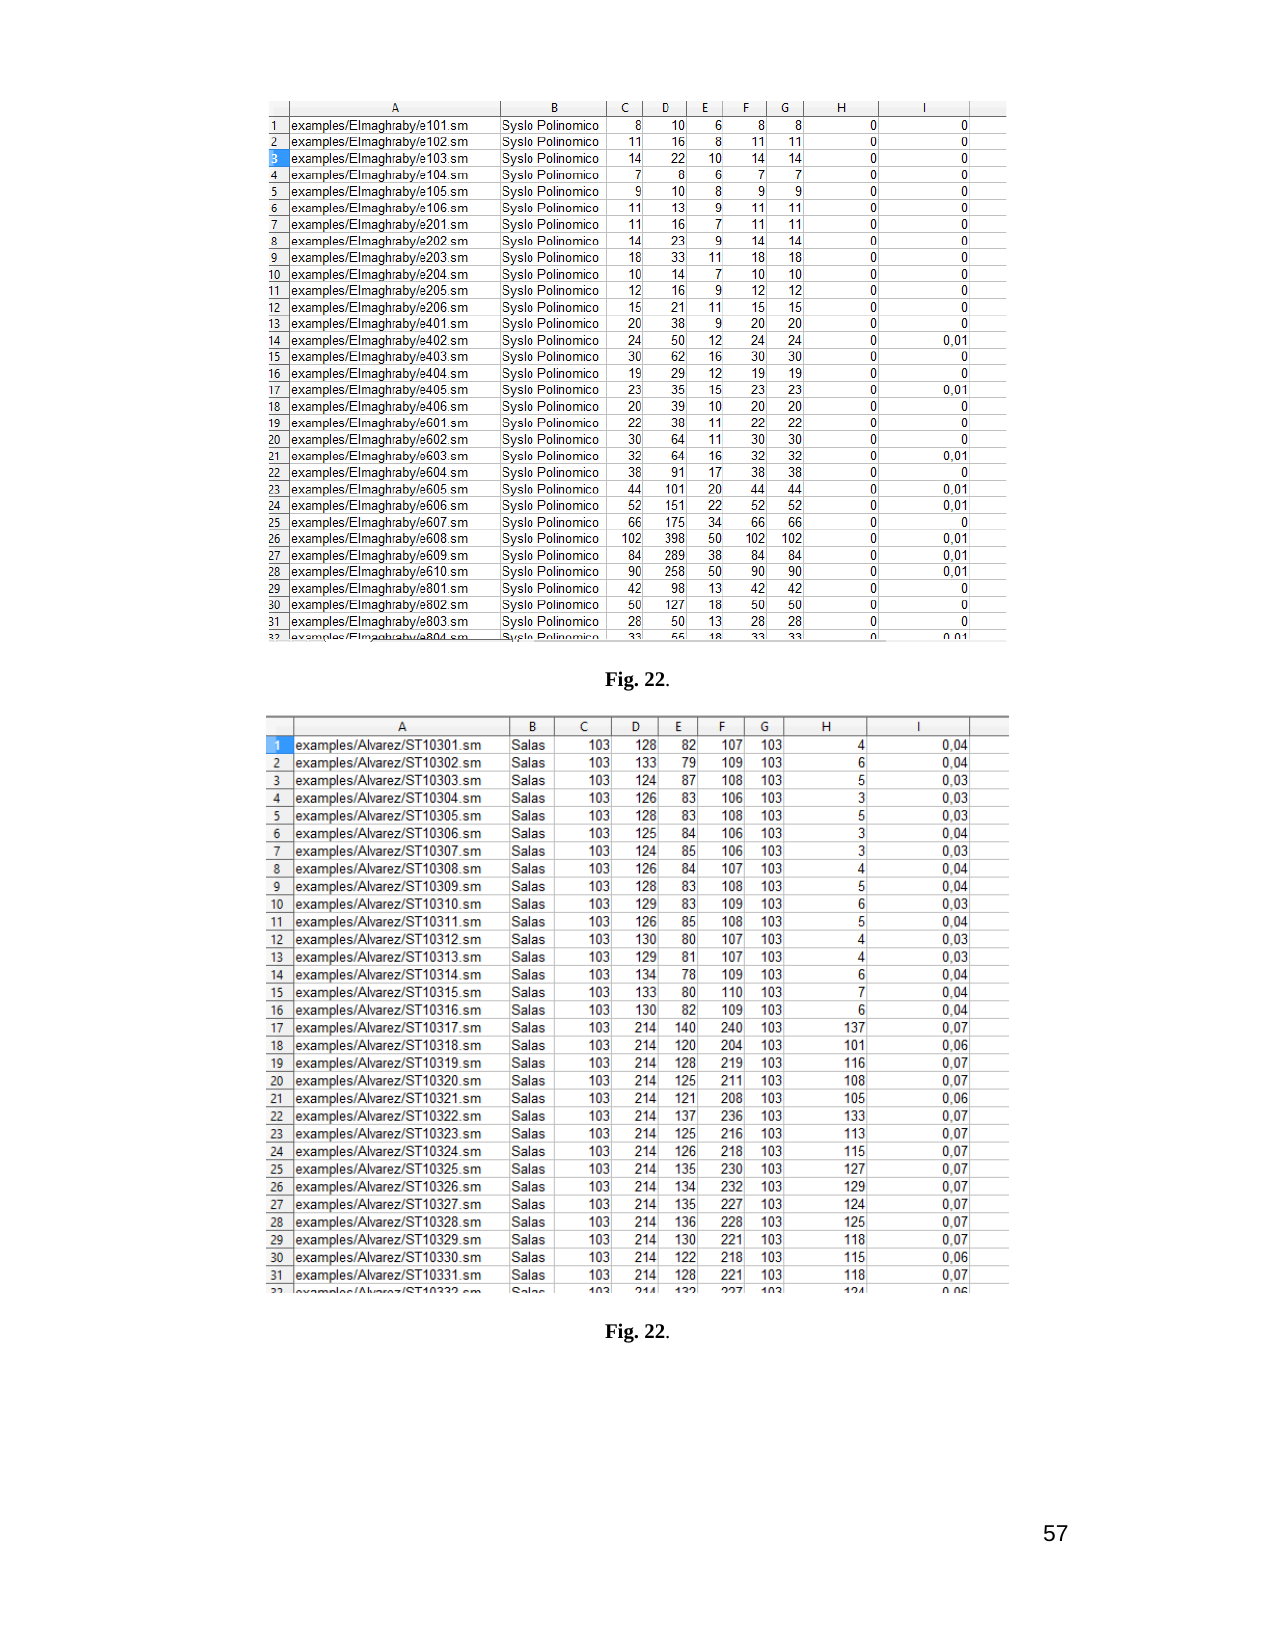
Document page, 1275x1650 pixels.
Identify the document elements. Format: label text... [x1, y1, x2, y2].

text Fig. 22. [207, 1319, 1068, 1343]
text Fig. 22. [207, 667, 1068, 691]
